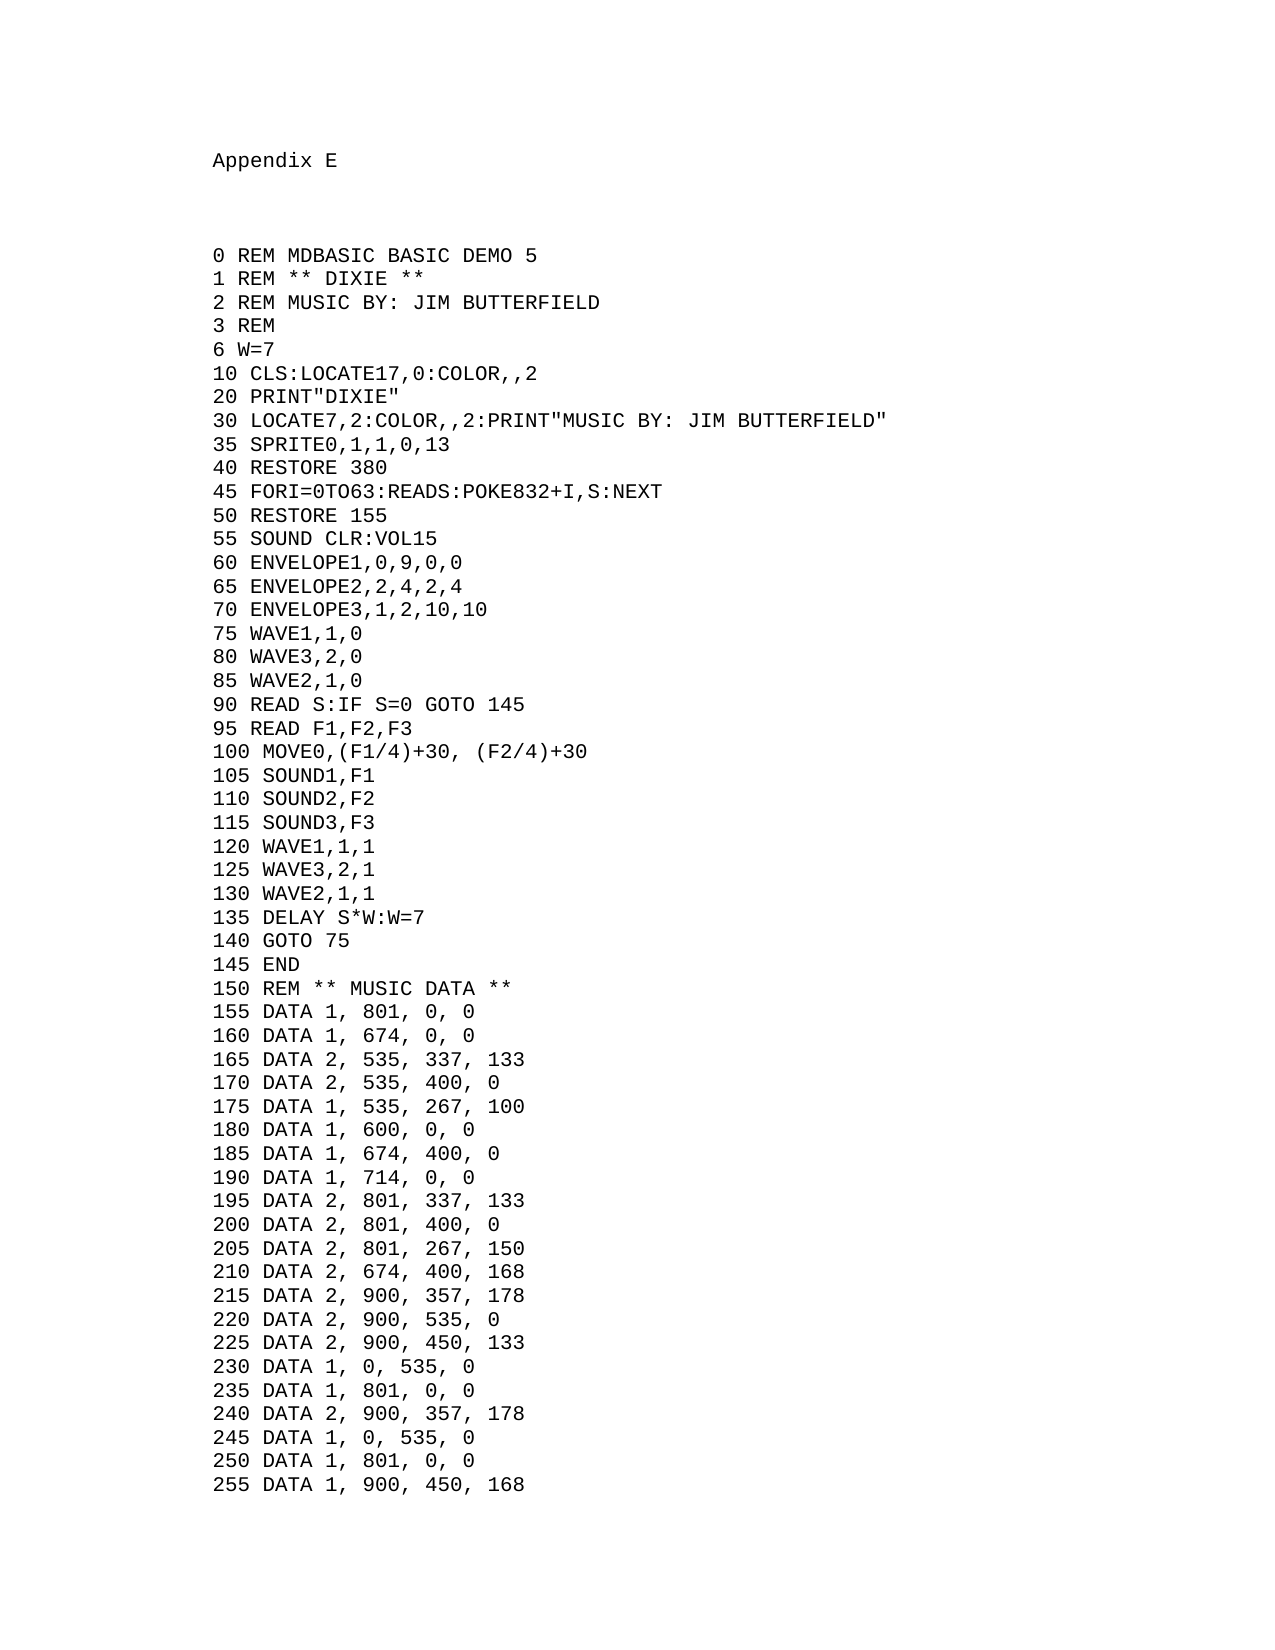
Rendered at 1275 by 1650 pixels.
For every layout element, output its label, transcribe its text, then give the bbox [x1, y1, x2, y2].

text 85 WAVE2,1,0 [212, 670, 1031, 694]
text 170 DATA 2, 535, 400, 0 [212, 1072, 1031, 1096]
text 45 FORI=0TO63:READS:POKE832+I,S:NEXT [212, 481, 1031, 505]
text 115 SOUND3,F3 [212, 812, 1031, 836]
text 0 REM MDBASIC BASIC DEMO 5 [212, 244, 1031, 268]
text 130 WAVE2,1,1 [212, 883, 1031, 907]
text 75 WAVE1,1,0 [212, 623, 1031, 647]
text 70 ENVELOPE3,1,2,10,10 [212, 599, 1031, 623]
text 165 DATA 2, 535, 337, 133 [212, 1048, 1031, 1072]
text 55 SOUND CLR:VOL15 [212, 528, 1031, 552]
text 200 DATA 2, 801, 400, 0 [212, 1214, 1031, 1238]
text 160 DATA 1, 674, 0, 0 [212, 1025, 1031, 1048]
text 30 LOCATE7,2:COLOR,,2:PRINT"MUSIC BY: JIM BUTTERFIELD" [212, 410, 1031, 434]
text 10 CLS:LOCATE17,0:COLOR,,2 [212, 363, 1031, 386]
text 3 REM [212, 316, 1031, 339]
text 1 REM ** DIXIE ** [212, 268, 1031, 292]
text 210 DATA 2, 674, 400, 168 [212, 1261, 1031, 1285]
text 40 RESTORE 380 [212, 457, 1031, 481]
text 190 DATA 1, 714, 0, 0 [212, 1167, 1031, 1190]
text 140 GOTO 75 [212, 930, 1031, 954]
text 255 DATA 1, 900, 450, 168 [212, 1474, 1031, 1498]
text 225 DATA 2, 900, 450, 133 [212, 1332, 1031, 1356]
text 110 SOUND2,F2 [212, 788, 1031, 812]
text 135 DELAY S*W:W=7 [212, 907, 1031, 930]
text 195 DATA 2, 801, 337, 133 [212, 1190, 1031, 1214]
text 250 DATA 1, 801, 0, 0 [212, 1451, 1031, 1474]
text 215 DATA 2, 900, 357, 178 [212, 1285, 1031, 1309]
text 125 WAVE3,2,1 [212, 859, 1031, 883]
text Appendix E [212, 150, 1031, 174]
text 175 DATA 1, 535, 267, 100 [212, 1096, 1031, 1119]
text 105 SOUND1,F1 [212, 765, 1031, 788]
text 60 ENVELOPE1,0,9,0,0 [212, 552, 1031, 576]
text 20 PRINT"DIXIE" [212, 386, 1031, 410]
text 90 READ S:IF S=0 GOTO 145 [212, 694, 1031, 717]
text 65 ENVELOPE2,2,4,2,4 [212, 576, 1031, 599]
text 230 DATA 1, 0, 535, 0 [212, 1356, 1031, 1379]
text 220 DATA 2, 900, 535, 0 [212, 1309, 1031, 1332]
text 6 W=7 [212, 339, 1031, 363]
text 245 DATA 1, 0, 535, 0 [212, 1427, 1031, 1451]
text 120 WAVE1,1,1 [212, 836, 1031, 859]
text 205 DATA 2, 801, 267, 150 [212, 1238, 1031, 1261]
text 50 RESTORE 155 [212, 505, 1031, 528]
text 145 END [212, 954, 1031, 978]
text 80 WAVE3,2,0 [212, 647, 1031, 670]
text 95 READ F1,F2,F3 [212, 717, 1031, 741]
text 2 REM MUSIC BY: JIM BUTTERFIELD [212, 292, 1031, 316]
text 155 DATA 1, 801, 0, 0 [212, 1001, 1031, 1025]
text 150 REM ** MUSIC DATA ** [212, 978, 1031, 1001]
text 180 DATA 1, 600, 0, 0 [212, 1119, 1031, 1143]
text 235 DATA 1, 801, 0, 0 [212, 1379, 1031, 1403]
text 35 SPRITE0,1,1,0,13 [212, 434, 1031, 457]
text 240 DATA 2, 900, 357, 178 [212, 1403, 1031, 1427]
text 185 DATA 1, 674, 400, 0 [212, 1143, 1031, 1167]
text 100 MOVE0,(F1/4)+30, (F2/4)+30 [212, 741, 1031, 765]
